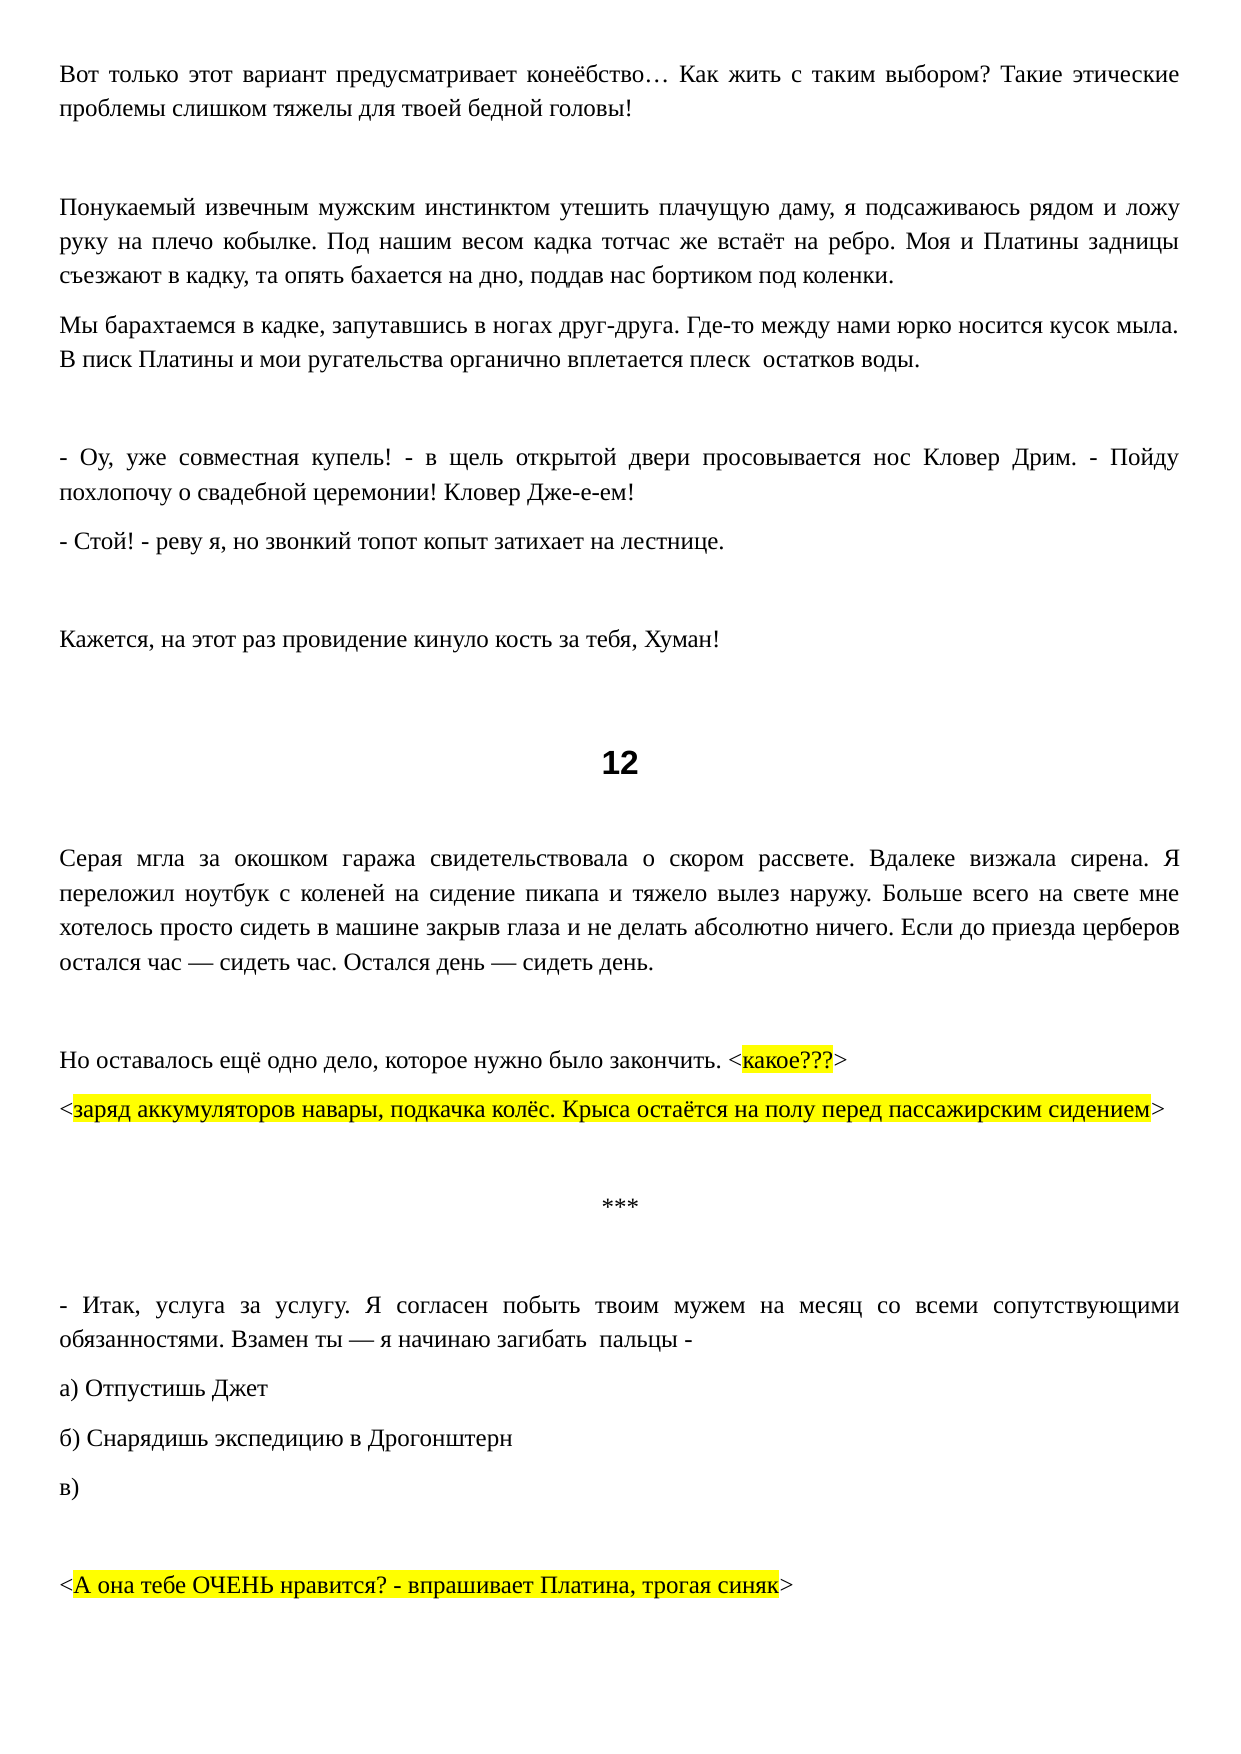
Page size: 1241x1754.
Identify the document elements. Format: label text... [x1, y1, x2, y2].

text б) Снарядишь экспедицию в Дрогонштерн [59, 1423, 1181, 1451]
text <заряд аккумуляторов навары, подкачка колёс. Крыса остаётся на полу перед пассажирским сидением> [59, 1094, 1181, 1122]
text - Итак, услуга за услугу. Я согласен побыть твоим мужем на месяц со всеми сопутствующими обязанностями. Взамен ты — я начинаю загибать пальцы - [59, 1290, 1181, 1353]
text - Оу, уже совместная купель! - в щель открытой двери просовывается нос Кловер Дрим. - Пойду похлопочу о свадебной церемонии! Кловер Дже-е-ем! [59, 442, 1181, 506]
text Но оставалось ещё одно дело, которое нужно было закончить. <какое???> [59, 1045, 1181, 1073]
text *** [59, 1192, 1181, 1221]
text Вот только этот вариант предусматривает конеёбство… Как жить с таким выбором? Такие этические проблемы слишком тяжелы для твоей бедной головы! [59, 59, 1181, 122]
text <А она тебе ОЧЕНЬ нравится? - впрашивает Платина, трогая синяк> [59, 1570, 1181, 1598]
text Кажется, на этот раз провидение кинуло кость за тебя, Хуман! [59, 624, 1181, 653]
text а) Отпустишь Джет [59, 1373, 1181, 1402]
text Серая мгла за окошком гаража свидетельствовала о скором рассвете. Вдалеке визжала сирена. Я переложил ноутбук с коленей на сидение пикапа и тяжело вылез наружу. Больше всего на свете мне хотелось просто сидеть в машине закрыв глаза и не делать абсолютно ничего. Если до приезда церберов остался час — сидеть час. Остался день — сидеть день. [59, 843, 1181, 975]
text Мы барахтаемся в кадке, запутавшись в ногах друг-друга. Где-то между нами юрко носится кусок мыла. В писк Платины и мои ругательства органично вплетается плеск остатков воды. [59, 310, 1181, 373]
text Понукаемый извечным мужским инстинктом утешить плачущую даму, я подсаживаюсь рядом и ложу руку на плечо кобылке. Под нашим весом кадка тотчас же встаёт на ребро. Моя и Платины задницы съезжают в кадку, та опять бахается на дно, поддав нас бортиком под коленки. [59, 192, 1181, 289]
subtitle 12 [59, 743, 1181, 782]
text в) [59, 1472, 1181, 1500]
text - Стой! - реву я, но звонкий топот копыт затихает на лестнице. [59, 526, 1181, 554]
